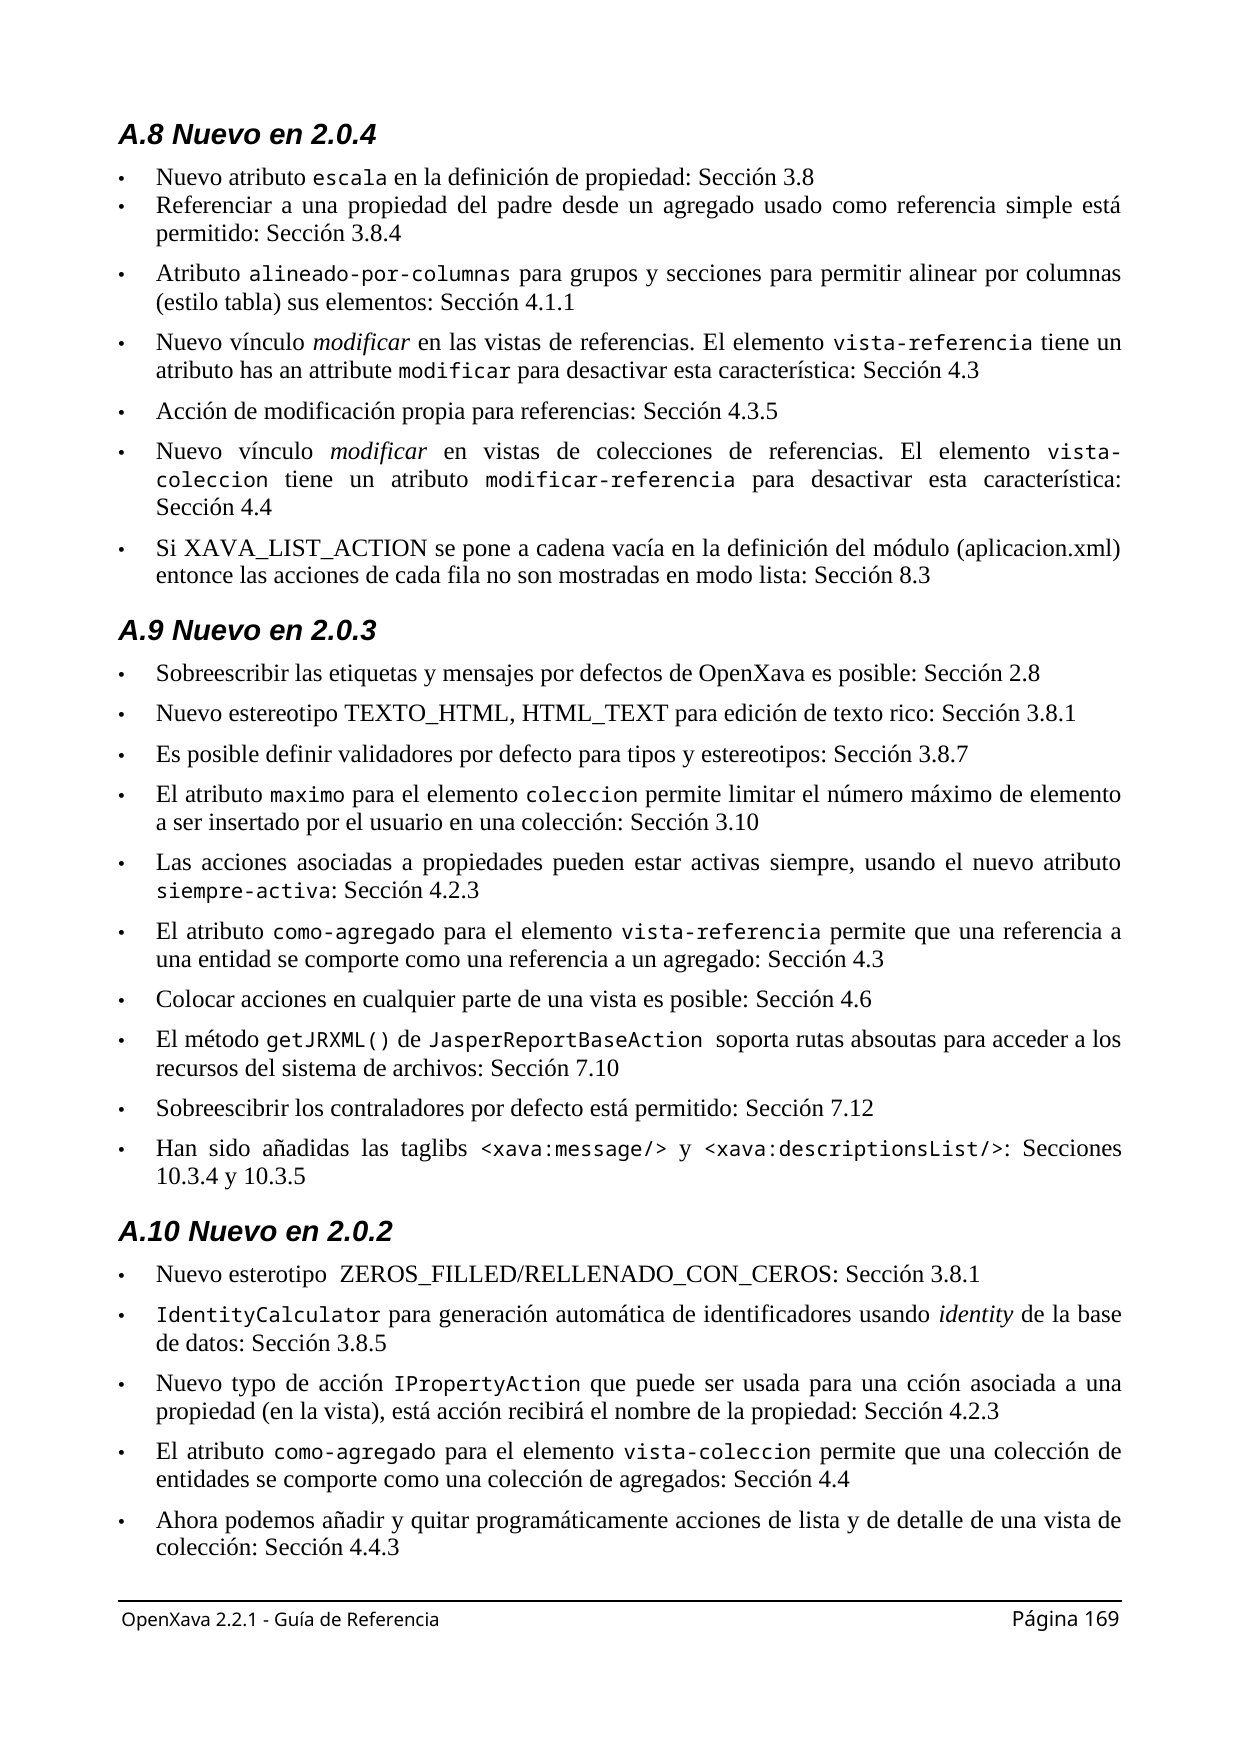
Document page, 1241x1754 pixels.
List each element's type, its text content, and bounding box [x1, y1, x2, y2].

list Atributo alineado-por-columnas para grupos y secciones para permitir alinear por columnas (estilo tabla) sus elementos: Sección 4.1.1 [118, 259, 1122, 315]
list Nuevo typo de acción IPropertyAction que puede ser usada para una cción asociada a una propiedad (en la vista), está acción recibirá el nombre de la propiedad: Sección 4.2.3 [118, 1369, 1122, 1425]
list Nuevo atributo escala en la definición de propiedad: Sección 3.8 [118, 163, 1122, 192]
list Las acciones asociadas a propiedades pueden estar activas siempre, usando el nuevo atributo siempre-activa: Sección 4.2.3 [118, 848, 1122, 904]
list Referenciar a una propiedad del padre desde un agregado usado como referencia simple está permitido: Sección 3.8.4 [118, 192, 1122, 247]
list El atributo como-agregado para el elemento vista-coleccion permite que una colección de entidades se comporte como una colección de agregados: Sección 4.4 [118, 1437, 1122, 1493]
list Nuevo estereotipo TEXTO_HTML, HTML_TEXT para edición de texto rico: Sección 3.8.1 [118, 699, 1122, 727]
subtitle Nuevo en 2.0.2 [118, 1215, 1122, 1248]
list Sobreescribir las etiquetas y mensajes por defectos de OpenXava es posible: Sección 2.8 [118, 659, 1122, 687]
list Han sido añadidas las taglibs <xava:message/> y <xava:descriptionsList/>: Secciones 10.3.4 y 10.3.5 [118, 1134, 1122, 1190]
list El método getJRXML() de JasperReportBaseAction soporta rutas absoutas para acceder a los recursos del sistema de archivos: Sección 7.10 [118, 1026, 1122, 1081]
list Nuevo esterotipo ZEROS_FILLED/RELLENADO_CON_CEROS: Sección 3.8.1 [118, 1260, 1122, 1288]
list Colocar acciones en cualquier parte de una vista es posible: Sección 4.6 [118, 985, 1122, 1013]
subtitle Nuevo en 2.0.3 [118, 614, 1122, 647]
list IdentityCalculator para generación automática de identificadores usando identity de la base de datos: Sección 3.8.5 [118, 1301, 1122, 1356]
list Sobreescibrir los contraladores por defecto está permitido: Sección 7.12 [118, 1094, 1122, 1122]
subtitle Nuevo en 2.0.4 [118, 118, 1122, 151]
list Es posible definir validadores por defecto para tipos y estereotipos: Sección 3.8.7 [118, 740, 1122, 767]
list Nuevo vínculo modificar en vistas de colecciones de referencias. El elemento vista-coleccion tiene un atributo modificar-referencia para desactivar esta característica: Sección 4.4 [118, 437, 1122, 521]
list El atributo como-agregado para el elemento vista-referencia permite que una referencia a una entidad se comporte como una referencia a un agregado: Sección 4.3 [118, 917, 1122, 973]
list Nuevo vínculo modificar en las vistas de referencias. El elemento vista-referencia tiene un atributo has an attribute modificar para desactivar esta característica: Sección 4.3 [118, 328, 1122, 384]
list El atributo maximo para el elemento coleccion permite limitar el número máximo de elemento a ser insertado por el usuario en una colección: Sección 3.10 [118, 780, 1122, 836]
list Ahora podemos añadir y quitar programáticamente acciones de lista y de detalle de una vista de colección: Sección 4.4.3 [118, 1506, 1122, 1561]
list Acción de modificación propia para referencias: Sección 4.3.5 [118, 397, 1122, 424]
list Si XAVA_LIST_ACTION se pone a cadena vacía en la definición del módulo (aplicacion.xml) entonce las acciones de cada fila no son mostradas en modo lista: Sección 8.3 [118, 534, 1122, 589]
